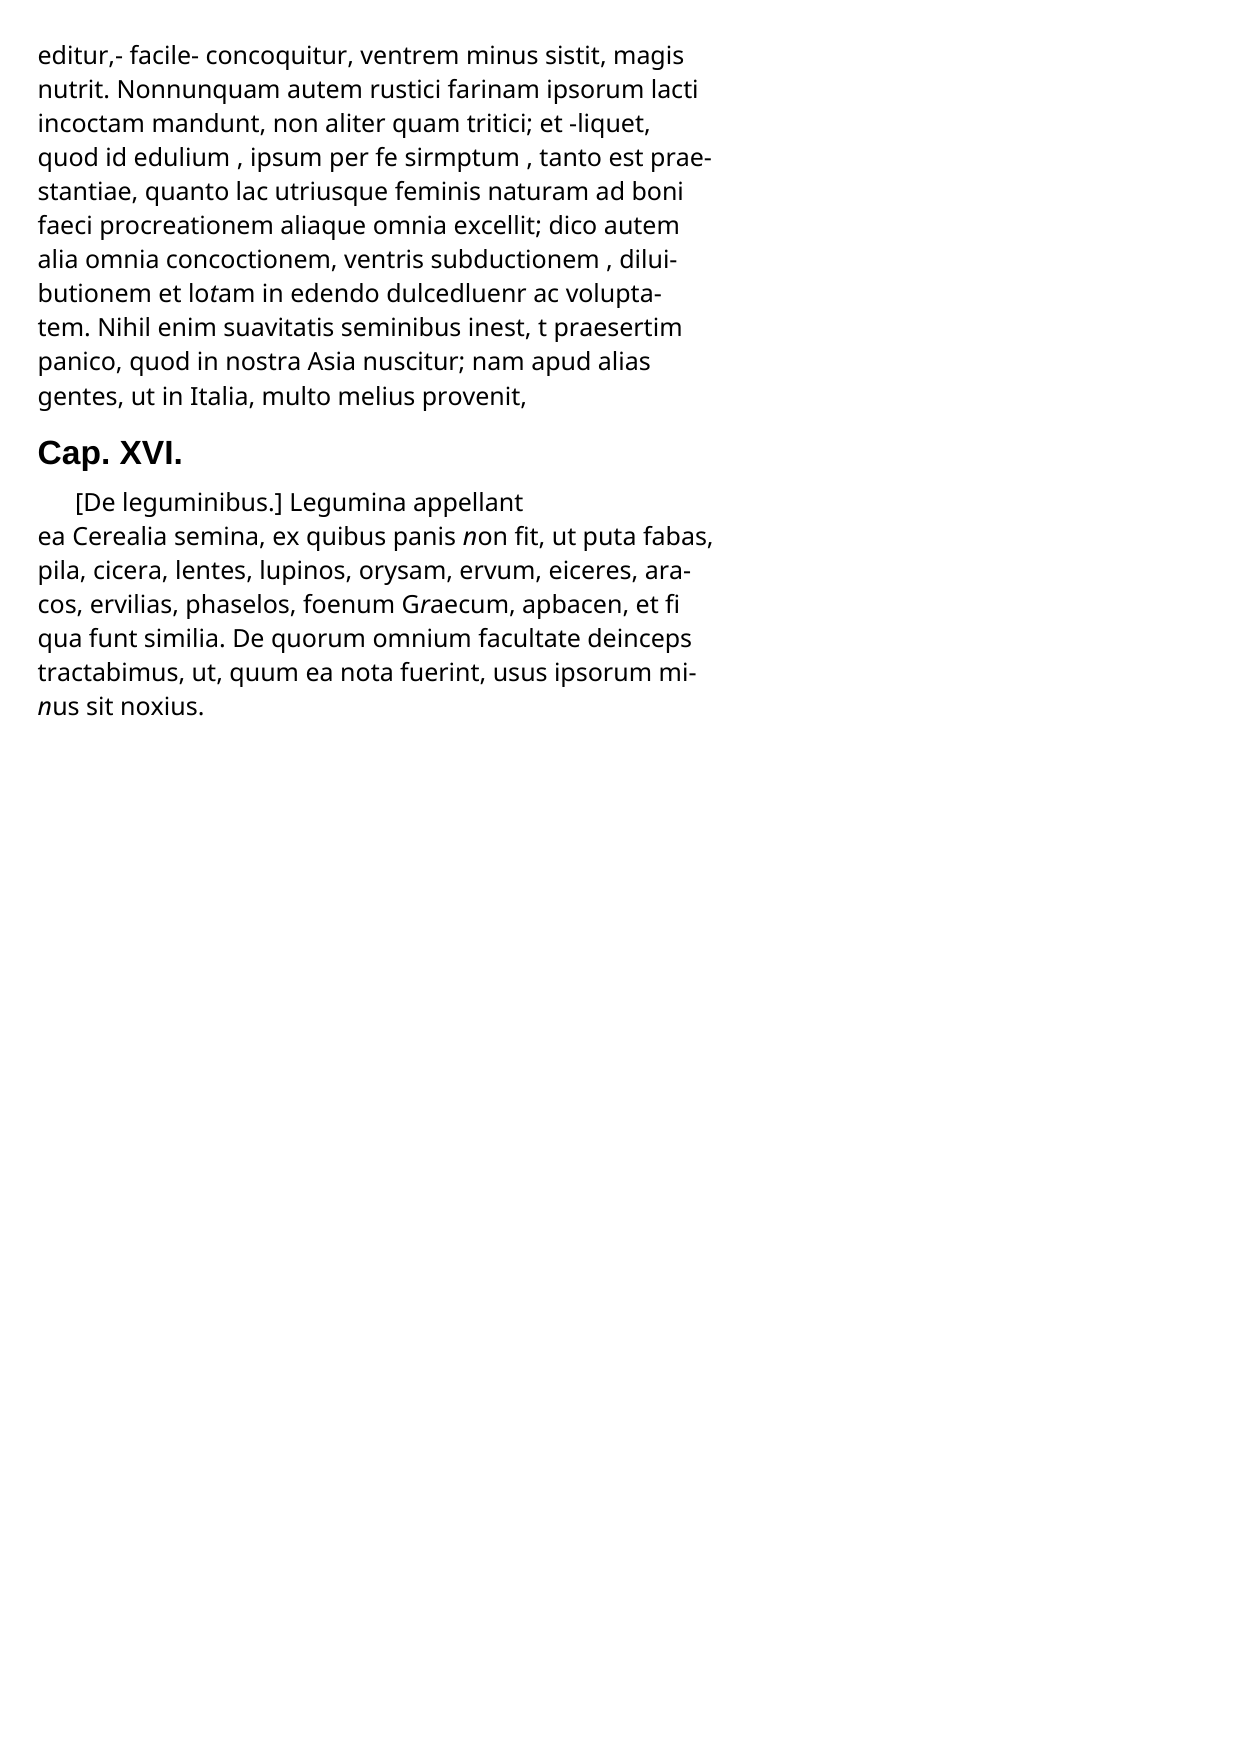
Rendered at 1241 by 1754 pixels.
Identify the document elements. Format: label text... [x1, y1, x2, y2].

text editur,- facile- concoquitur, ventrem minus sistit, magis nutrit. Nonnunquam autem rustici farinam ipsorum lacti incoctam mandunt, non aliter quam tritici; et -liquet, quod id edulium , ipsum per fe sirmptum , tanto est prae- stantiae, quanto lac utriusque feminis naturam ad boni faeci procreationem aliaque omnia excellit; dico autem alia omnia concoctionem, ventris subductionem , dilui- butionem et lotam in edendo dulcedluenr ac volupta- tem. Nihil enim suavitatis seminibus inest, t praesertim panico, quod in nostra Asia nuscitur; nam apud alias gentes, ut in Italia, multo melius provenit, [37, 37, 1203, 412]
text [De leguminibus.] Legumina appellant ea Cerealia semina, ex quibus panis non fit, ut puta fabas, pila, cicera, lentes, lupinos, orysam, ervum, eiceres, ara- cos, ervilias, phaselos, foenum Graecum, apbacen, et fi qua funt similia. De quorum omnium facultate deinceps tractabimus, ut, quum ea nota fuerint, usus ipsorum mi- nus sit noxius. [37, 484, 1203, 723]
subtitle Cap. XVI. [37, 433, 1203, 472]
